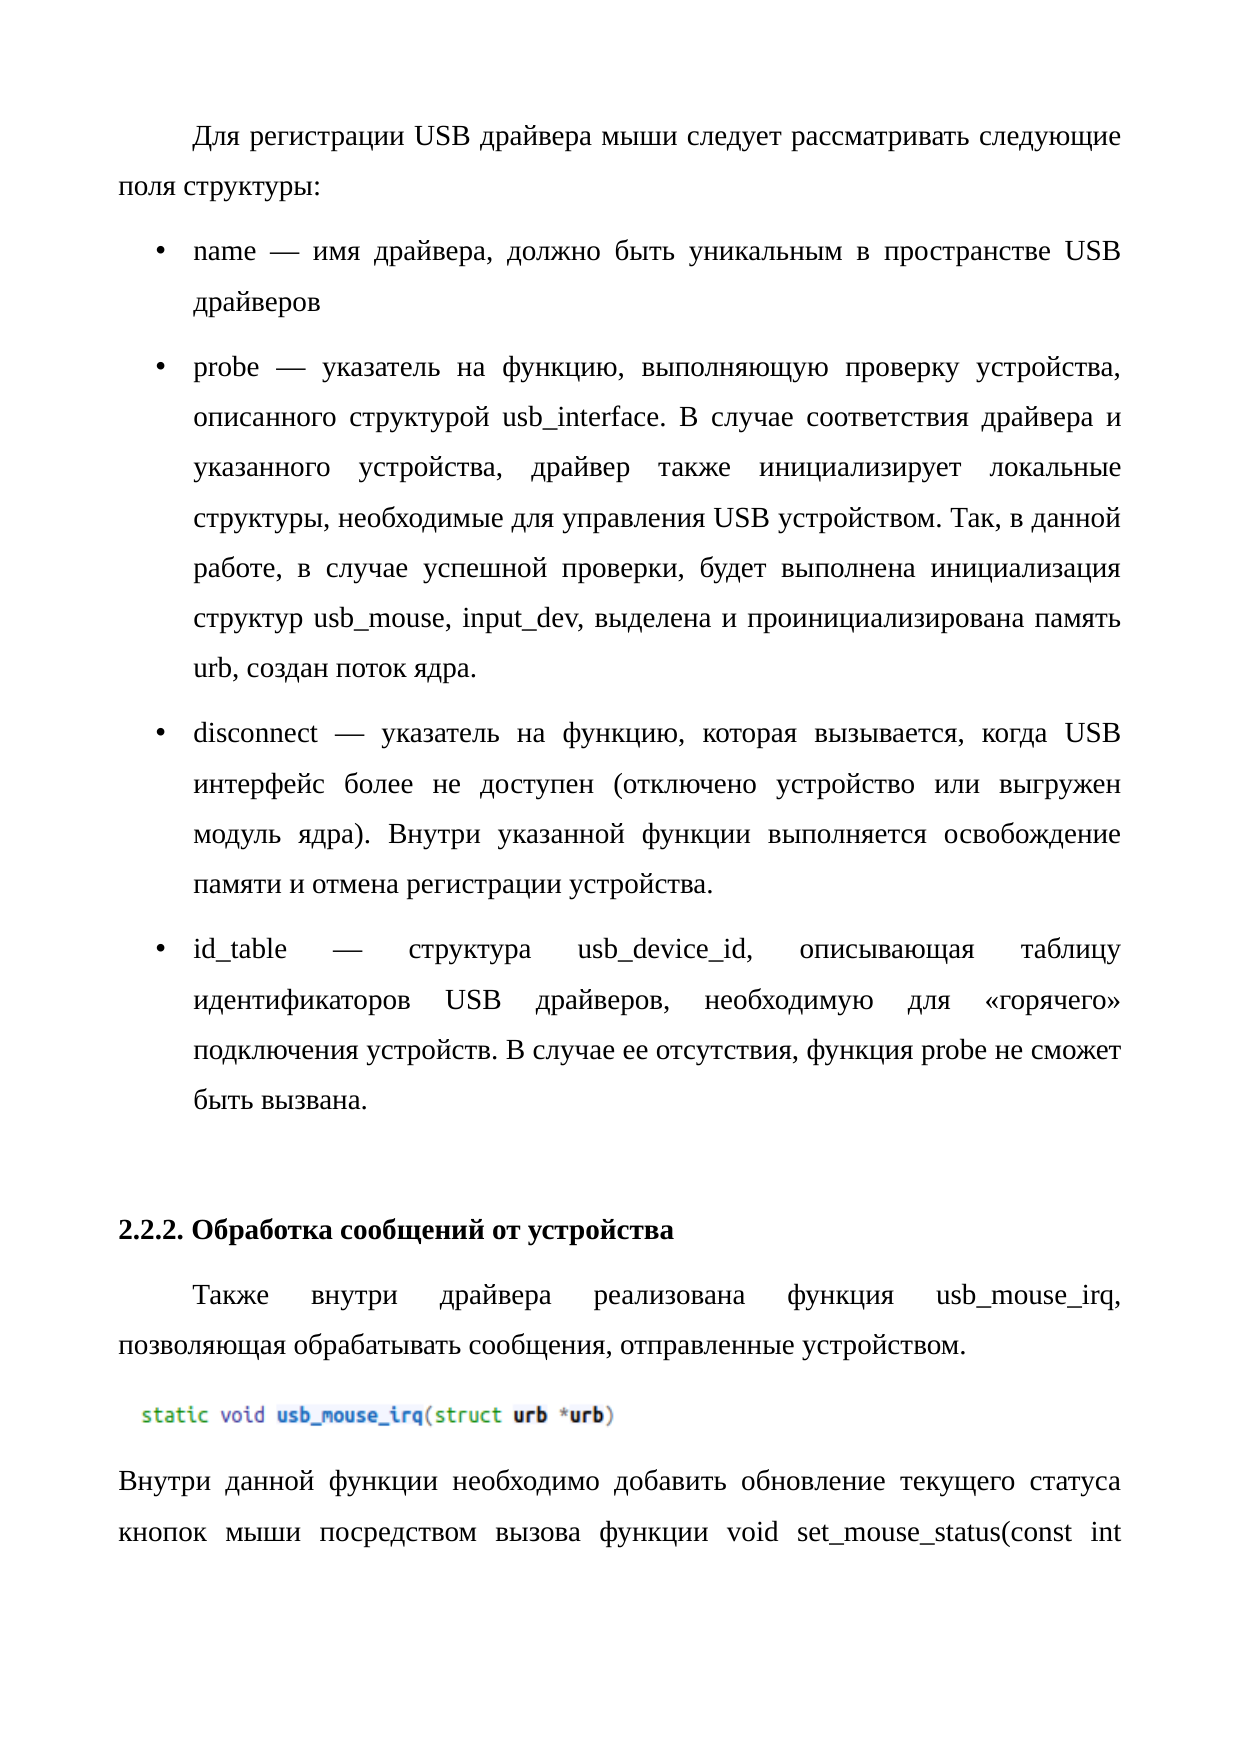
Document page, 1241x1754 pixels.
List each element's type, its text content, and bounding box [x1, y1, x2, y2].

list id_table — структура usb_device_id, описывающая таблицу идентификаторов USB драйверов, необходимую для «горячего» подключения устройств. В случае ее отсутствия, функция probe не сможет быть вызвана. [156, 931, 1122, 1116]
picture [123, 1398, 637, 1431]
text Внутри данной функции необходимо добавить обновление текущего статуса кнопок мыши посредством вызова функции void set_mouse_status(const int [118, 1463, 1122, 1547]
text Для регистрации USB драйвера мыши следует рассматривать следующие поля структуры: [118, 118, 1122, 202]
text 2.2.2. Обработка сообщений от устройства [118, 1212, 1122, 1246]
list probe — указатель на функцию, выполняющую проверку устройства, описанного структурой usb_interface. В случае соответствия драйвера и указанного устройства, драйвер также инициализирует локальные структуры, необходимые для управления USB устройством. Так, в данной работе, в случае успешной проверки, будет выполнена инициализация структур usb_mouse, input_dev, выделена и проинициализирована память urb, создан поток ядра. [156, 349, 1122, 684]
list disconnect — указатель на функцию, которая вызывается, когда USB интерфейс более не доступен (отключено устройство или выгружен модуль ядра). Внутри указанной функции выполняется освобождение памяти и отмена регистрации устройства. [156, 716, 1122, 900]
text Также внутри драйвера реализована функция usb_mouse_irq, позволяющая обрабатывать сообщения, отправленные устройством. [118, 1277, 1122, 1361]
list name — имя драйвера, должно быть уникальным в пространстве USB драйверов [156, 233, 1122, 317]
